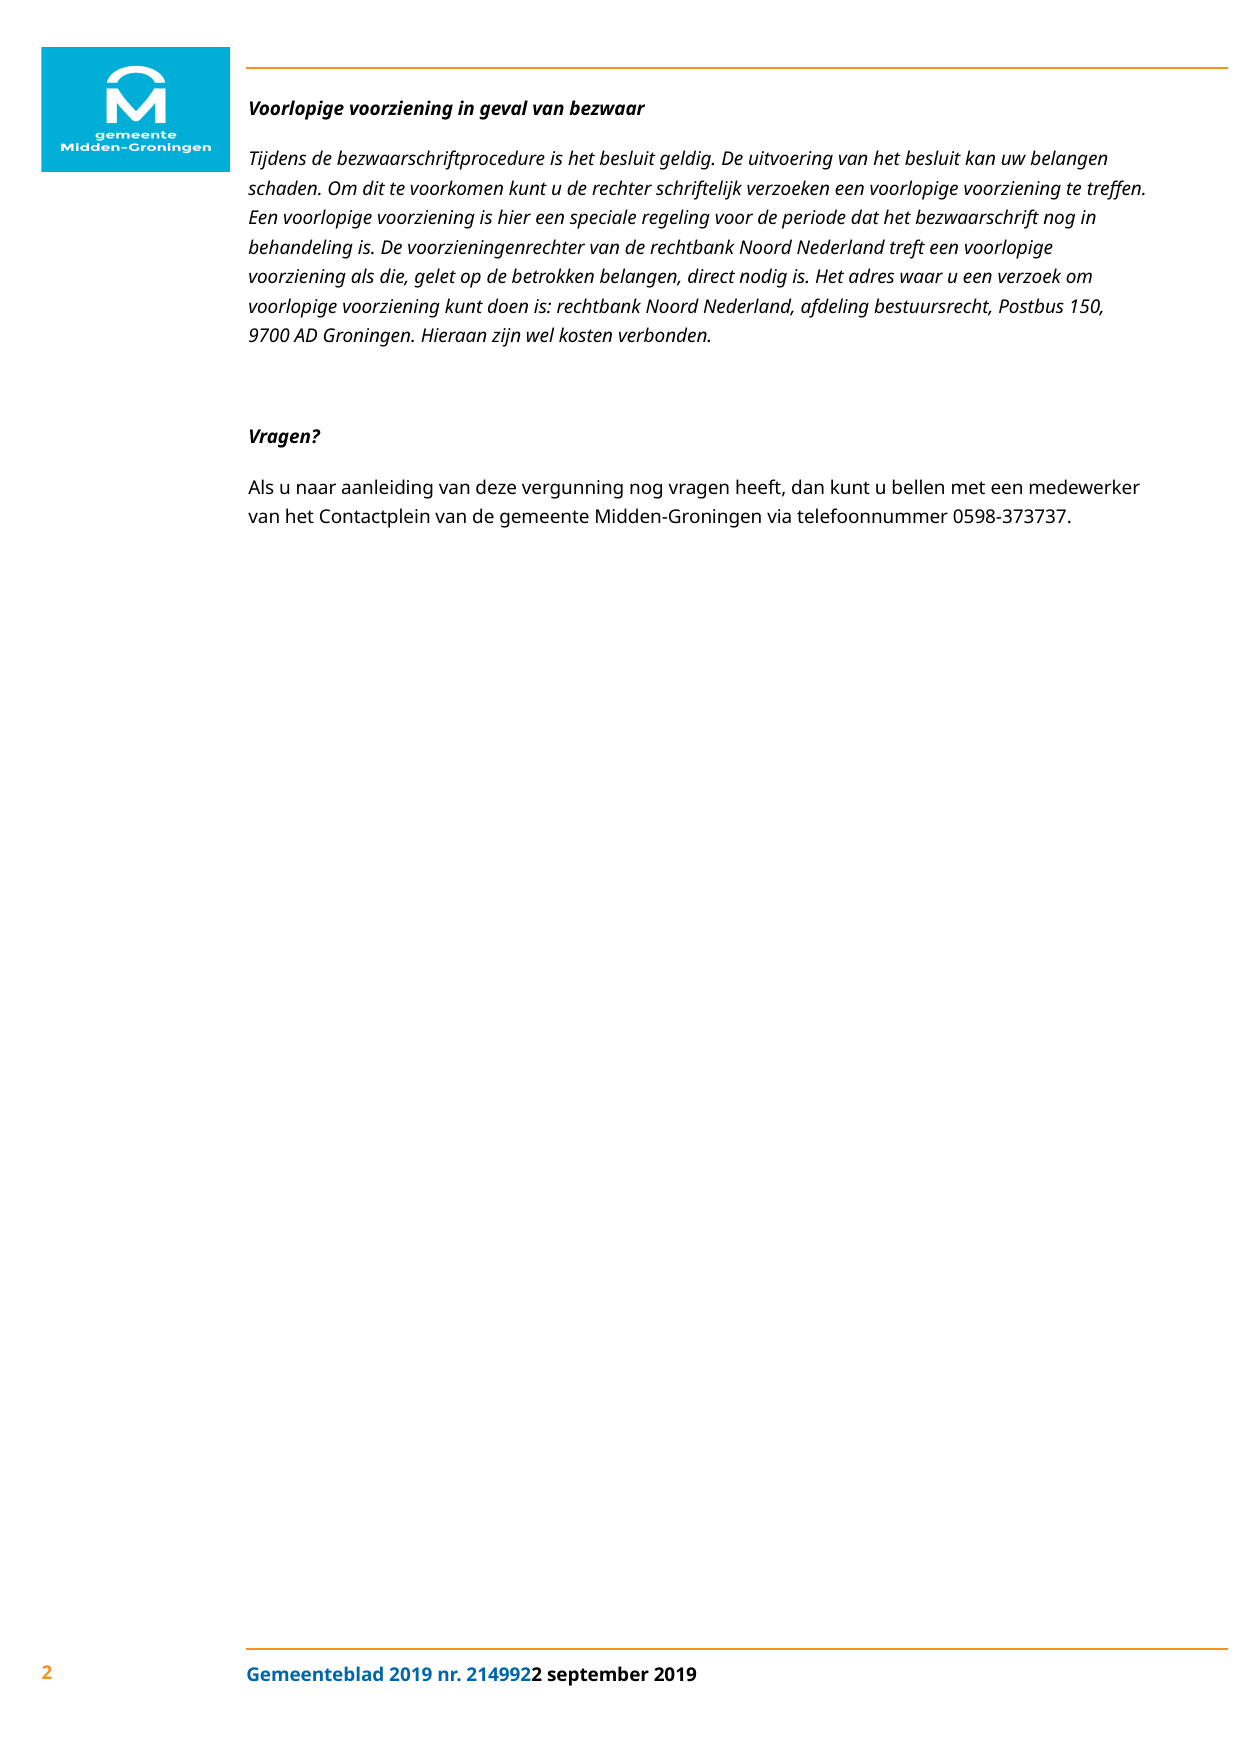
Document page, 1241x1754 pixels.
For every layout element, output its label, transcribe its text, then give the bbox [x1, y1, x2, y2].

text Voorlopige voorziening in geval van bezwaar [248, 95, 1152, 121]
text Tijdens de bezwaarschriftprocedure is het besluit geldig. De uitvoering van het besluit kan uw belangen schaden. Om dit te voorkomen kunt u de rechter schriftelijk verzoeken een voorlopige voorziening te treffen. Een voorlopige voorziening is hier een speciale regeling voor de periode dat het bezwaarschrift nog in behandeling is. De voorzieningenrechter van de rechtbank Noord Nederland treft een voorlopige voorziening als die, gelet op de betrokken belangen, direct nodig is. Het adres waar u een verzoek om voorlopige voorziening kunt doen is: rechtbank Noord Nederland, afdeling bestuursrecht, Postbus 150, 9700 AD Groningen. Hieraan zijn wel kosten verbonden. [248, 145, 1152, 348]
picture [184, 146, 190, 153]
picture [108, 66, 164, 82]
picture [107, 89, 165, 122]
text Vragen? [248, 423, 1152, 449]
text Als u naar aanleiding van deze vergunning nog vragen heeft, dan kunt u bellen met een medewerker van het Contactplein van de gemeente Midden-Groningen via telefoonnummer 0598-373737. [248, 474, 1152, 529]
